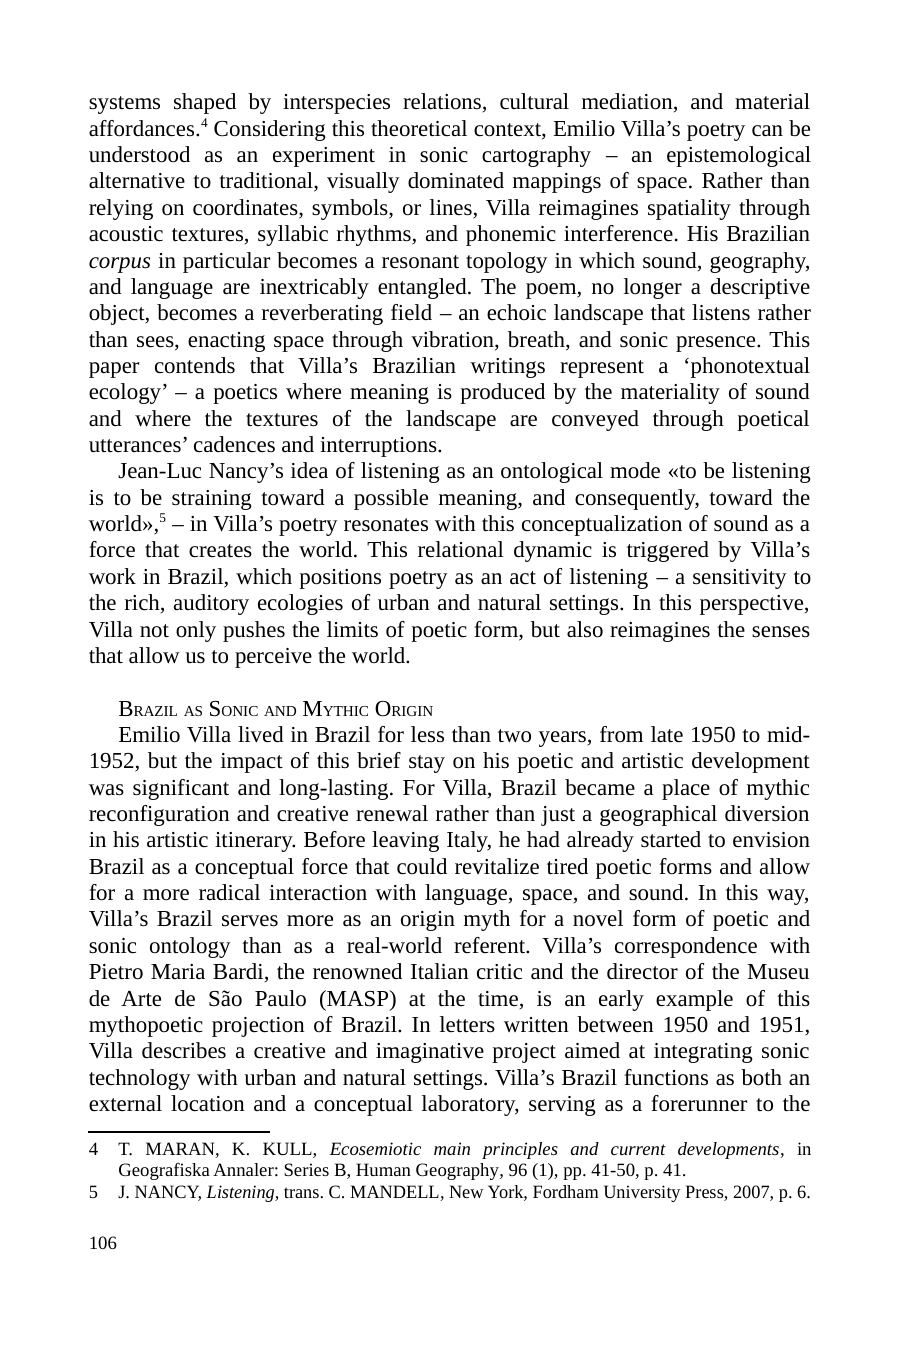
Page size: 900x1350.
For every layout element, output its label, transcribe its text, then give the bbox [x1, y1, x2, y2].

text Brazil as Sonic and Mythic Origin [88, 695, 811, 721]
text J. NANCY, Listening, trans. C. Mandell, New York, Fordham University Press, 2007, p. 6. [88, 1181, 811, 1202]
text Jean-Luc Nancy’s idea of listening as an ontological mode «to be listening is to be straining toward a possible meaning, and consequently, toward the world», ‒ in Villa’s poetry resonates with this conceptualization of sound as a force that creates the world. This relational dynamic is triggered by Villa’s work in Brazil, which positions poetry as an act of listening ‒ a sensitivity to the rich, auditory ecologies of urban and natural settings. In this perspective, Villa not only pushes the limits of poetic form, but also reimagines the senses that allow us to perceive the world. [88, 457, 811, 668]
text Emilio Villa lived in Brazil for less than two years, from late 1950 to mid-1952, but the impact of this brief stay on his poetic and artistic development was significant and long-lasting. For Villa, Brazil became a place of mythic reconfiguration and creative renewal rather than just a geographical diversion in his artistic itinerary. Before leaving Italy, he had already started to envision Brazil as a conceptual force that could revitalize tired poetic forms and allow for a more radical interaction with language, space, and sound. In this way, Villa’s Brazil serves more as an origin myth for a novel form of poetic and sonic ontology than as a real-world referent. Villa’s correspondence with Pietro Maria Bardi, the renowned Italian critic and the director of the Museu de Arte de São Paulo (MASP) at the time, is an early example of this mythopoetic projection of Brazil. In letters written between 1950 and 1951, Villa describes a creative and imaginative project aimed at integrating sonic technology with urban and natural settings. Villa’s Brazil functions as both an external location and a conceptual laboratory, serving as a forerunner to the [88, 721, 811, 1116]
text systems shaped by interspecies relations, cultural mediation, and material affordances. Considering this theoretical context, Emilio Villa’s poetry can be understood as an experiment in sonic cartography ‒ an epistemological alternative to traditional, visually dominated mappings of space. Rather than relying on coordinates, symbols, or lines, Villa reimagines spatiality through acoustic textures, syllabic rhythms, and phonemic interference. His Brazilian corpus in particular becomes a resonant topology in which sound, geography, and language are inextricably entangled. The poem, no longer a descriptive object, becomes a reverberating field ‒ an echoic landscape that listens rather than sees, enacting space through vibration, breath, and sonic presence. This paper contends that Villa’s Brazilian writings represent a ‘phonotextual ecology’ ‒ a poetics where meaning is produced by the materiality of sound and where the textures of the landscape are conveyed through poetical utterances’ cadences and interruptions. [88, 88, 811, 457]
text T. MARAN, K. KULL, Ecosemiotic main principles and current developments, in Geografiska Annaler: Series B, Human Geography, 96 (1), pp. 41-50, p. 41. [88, 1138, 811, 1181]
